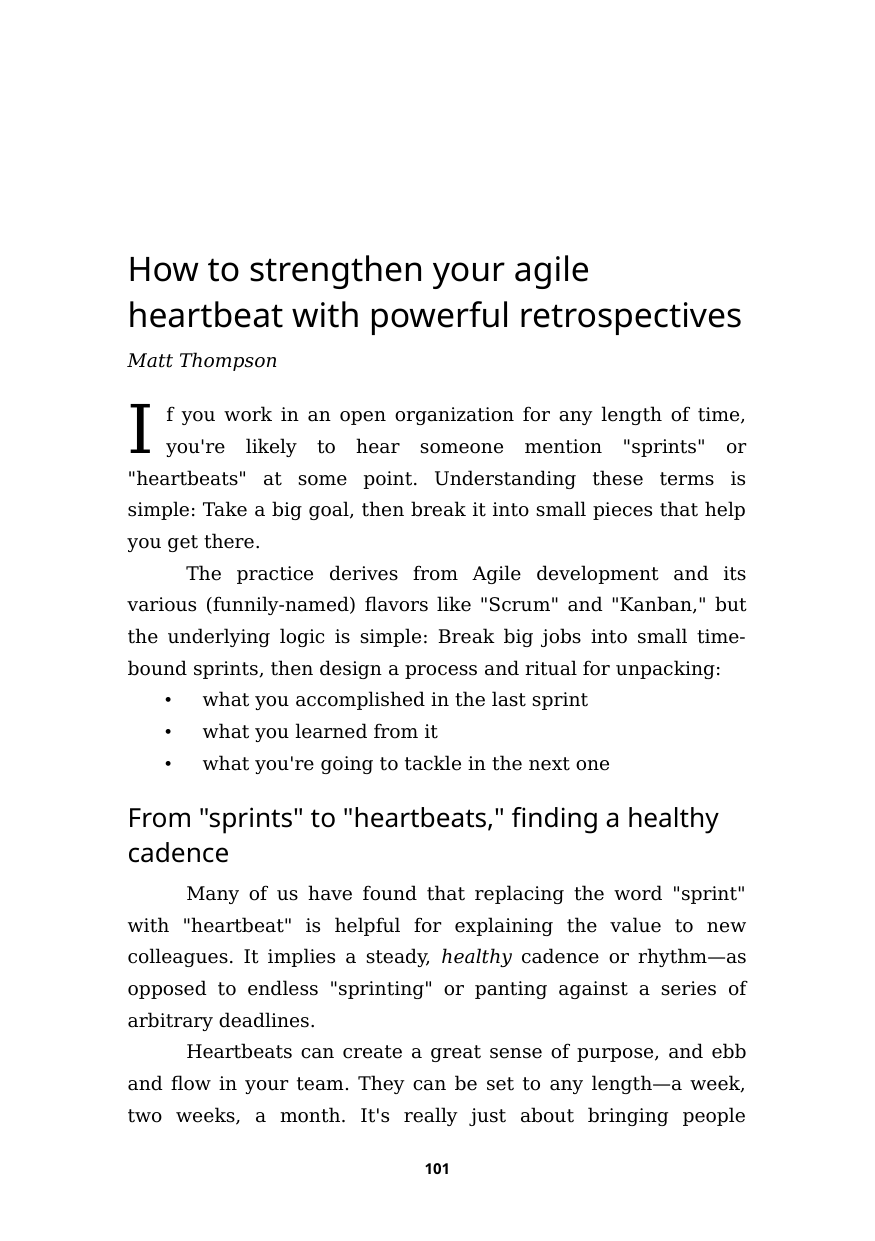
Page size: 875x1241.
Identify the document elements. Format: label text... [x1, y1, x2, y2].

text The practice derives from Agile development and its various (funnily-named) flavors like "Scrum" and "Kanban," but the underlying logic is simple: Break big jobs into small time-bound sprints, then design a process and ritual for unpacking: [127, 563, 747, 679]
list what you learned from it [165, 721, 747, 743]
text Many of us have found that replacing the word "sprint" with "heartbeat" is helpful for explaining the value to new colleagues. It implies a steady, healthy cadence or rhythm—as opposed to endless "sprinting" or panting against a series of arbitrary deadlines. [127, 883, 747, 1031]
text Heartbeats can create a great sense of purpose, and ebb and flow in your team. They can be set to any length—a week, two weeks, a month. It's really just about bringing people [127, 1041, 747, 1126]
list what you accomplished in the last sprint [165, 689, 747, 711]
subtitle How to strengthen your agile heartbeat with powerful retrospectives [127, 246, 747, 338]
text If you work in an open organization for any length of time, you're likely to hear someone mention "sprints" or "heartbeats" at some point. Understanding these terms is simple: Take a big goal, then break it into small pieces that help you get there. [127, 404, 747, 553]
list what you're going to tackle in the next one [165, 753, 747, 774]
text Matt Thompson [127, 350, 747, 372]
subtitle From "sprints" to "heartbeats," finding a healthy cadence [127, 799, 747, 870]
